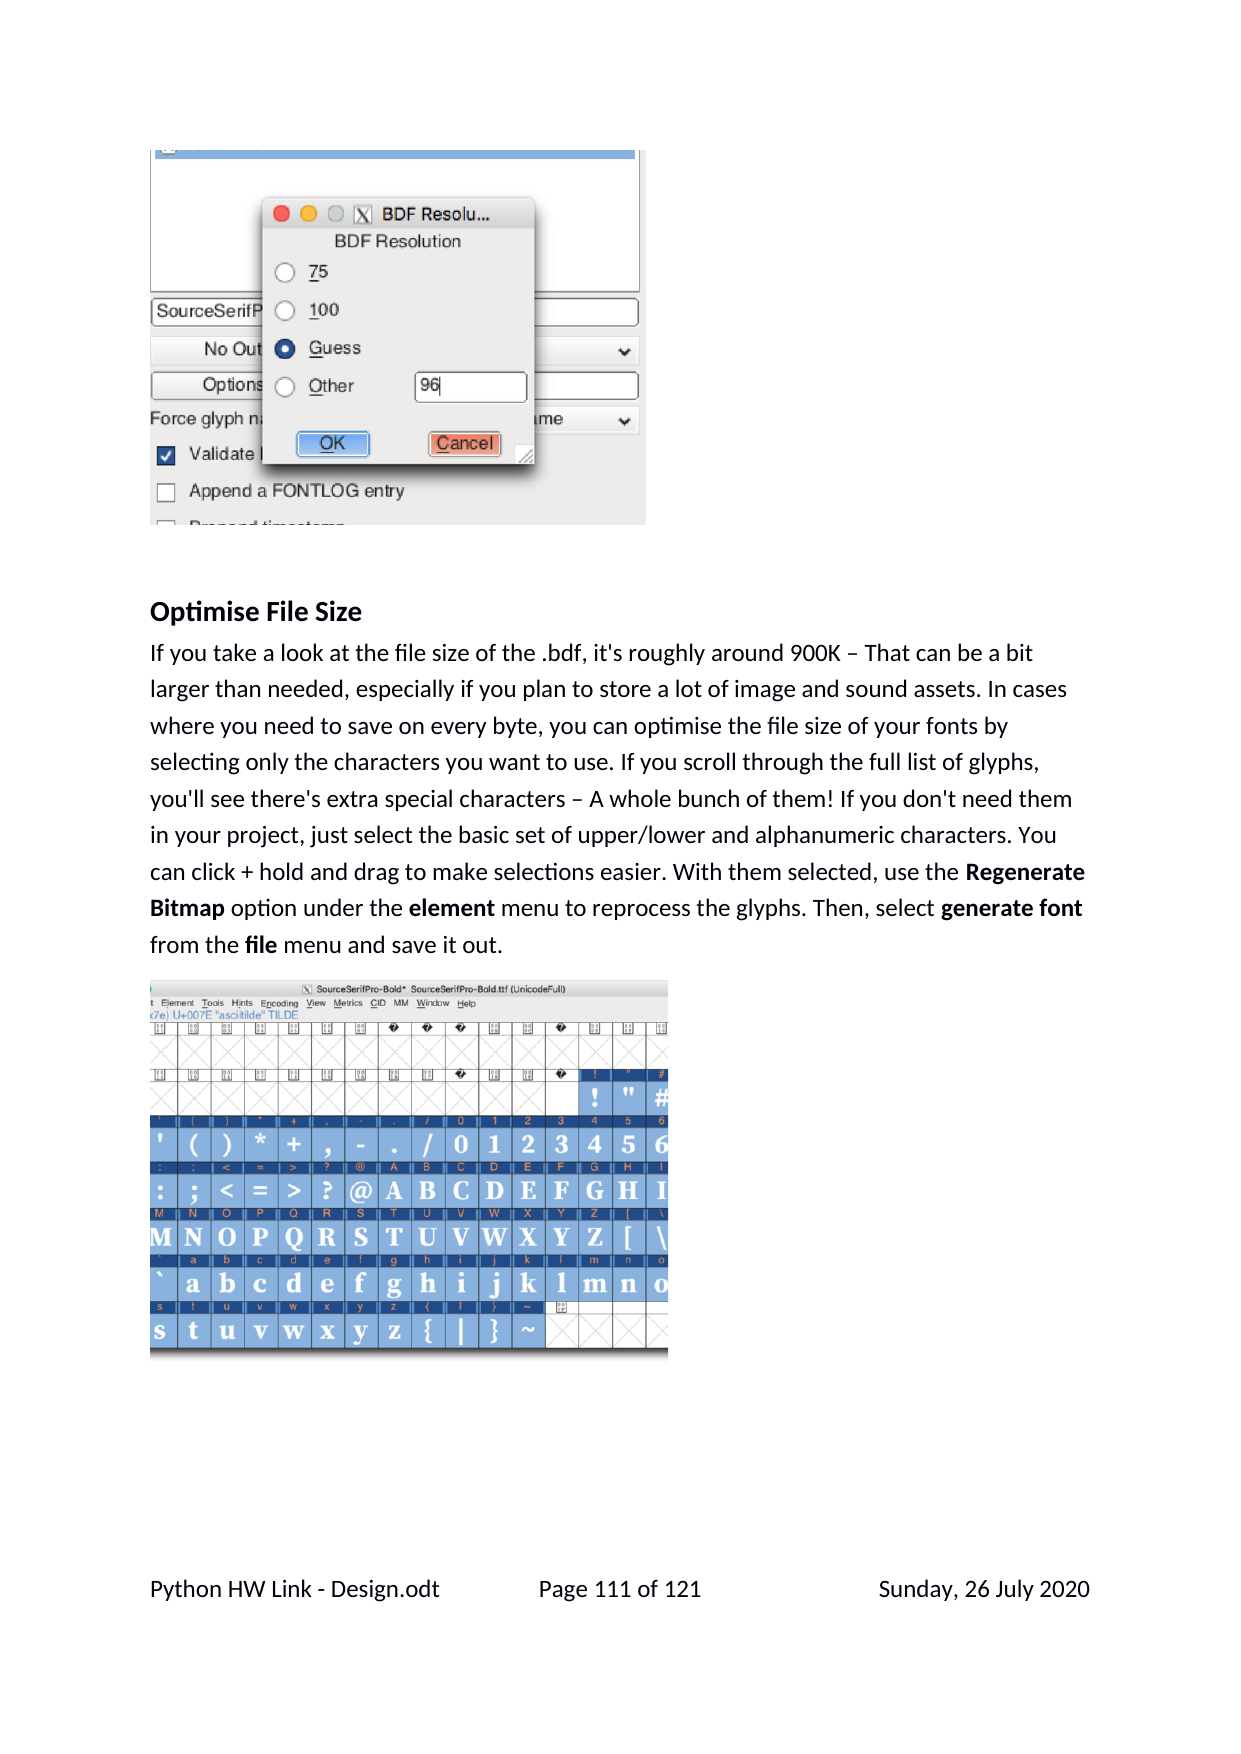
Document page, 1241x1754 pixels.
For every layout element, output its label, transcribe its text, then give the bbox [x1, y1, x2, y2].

picture [150, 150, 650, 525]
text If you take a look at the file size of the .bdf, it's roughly around 900K – That can be a bit larger than needed, especially if you plan to store a lot of image and sound assets. In cases where you need to save on every byte, you can optimise the file size of your fonts by selecting only the characters you want to use. If you scroll through the full list of glyphs, you'll see there's extra special characters – A whole bunch of them! If you don't need them in your project, just select the basic set of upper/lower and alphanumeric characters. You can click + hold and drag to make selections easier. With them selected, use the Regenerate Bitmap option under the element menu to reprocess the glyphs. Then, select generate font from the file menu and save it out. [150, 637, 1090, 960]
picture [150, 980, 669, 1370]
subtitle Optimise File Size [150, 593, 1090, 628]
